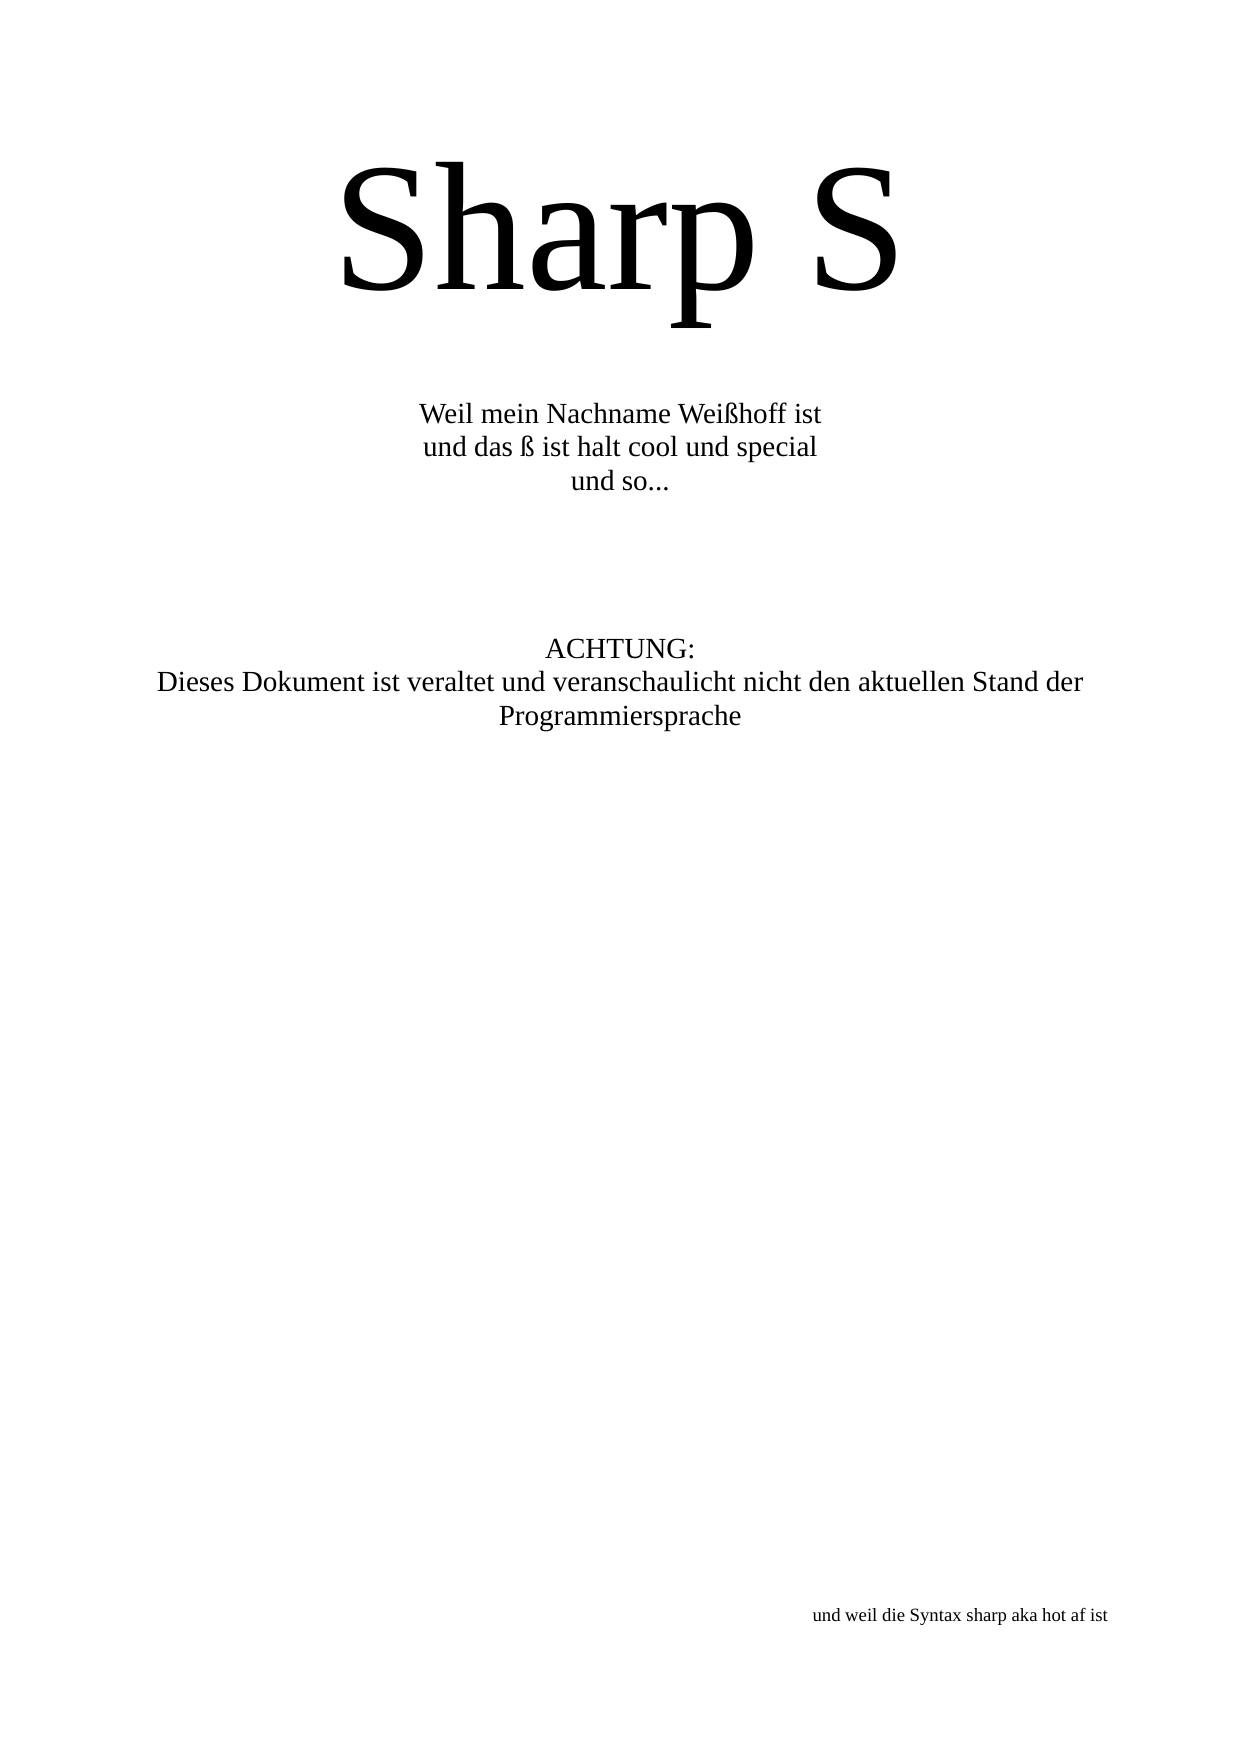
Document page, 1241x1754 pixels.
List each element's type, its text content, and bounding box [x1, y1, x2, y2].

text ACHTUNG: [118, 631, 1122, 664]
text und das ß ist halt cool und special [118, 429, 1122, 463]
text Weil mein Nachname Weißhoff ist [118, 396, 1122, 429]
text Dieses Dokument ist veraltet und veranschaulicht nicht den aktuellen Stand der Programmiersprache [118, 664, 1122, 731]
text Sharp S [118, 118, 1122, 329]
text und so... [118, 463, 1122, 497]
text und weil die Syntax sharp aka hot af ist [118, 1603, 1122, 1625]
